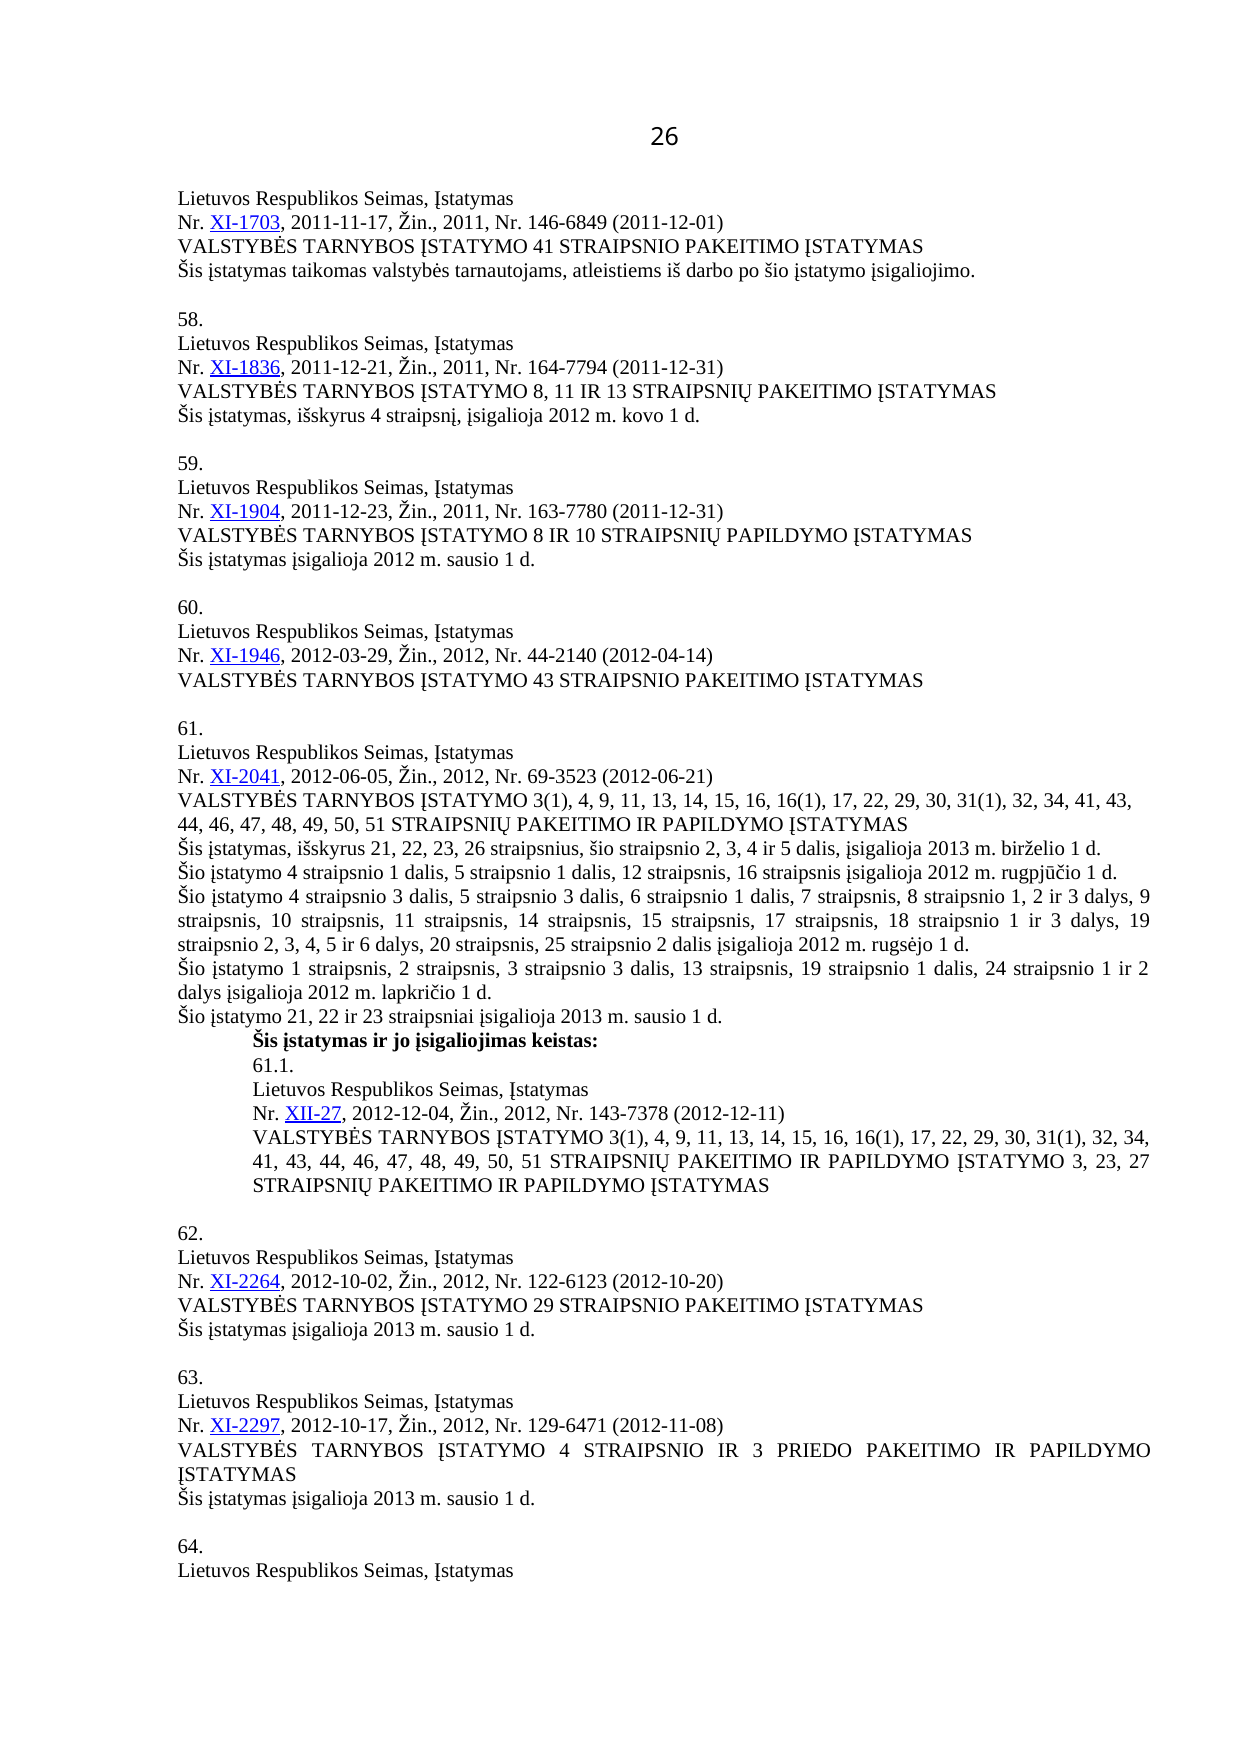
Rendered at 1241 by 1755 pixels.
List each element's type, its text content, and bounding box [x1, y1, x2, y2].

text 58. [177, 307, 1152, 331]
text VALSTYBĖS TARNYBOS ĮSTATYMO 8, 11 IR 13 STRAIPSNIŲ PAKEITIMO ĮSTATYMAS [177, 379, 1152, 403]
text Lietuvos Respublikos Seimas, Įstatymas [177, 1558, 1152, 1582]
text Nr. XI-1703, 2011-11-17, Žin., 2011, Nr. 146-6849 (2011-12-01) [177, 210, 1152, 234]
text Šio įstatymo 4 straipsnio 1 dalis, 5 straipsnio 1 dalis, 12 straipsnis, 16 straipsnis įsigalioja 2012 m. rugpjūčio 1 d. [177, 860, 1152, 884]
text Lietuvos Respublikos Seimas, Įstatymas [177, 619, 1152, 643]
text Nr. XI-2041, 2012-06-05, Žin., 2012, Nr. 69-3523 (2012-06-21) [177, 764, 1152, 788]
text 63. [177, 1365, 1152, 1389]
text Šis įstatymas įsigalioja 2012 m. sausio 1 d. [177, 547, 1152, 571]
text 64. [177, 1534, 1152, 1558]
text Šis įstatymas ir jo įsigaliojimas keistas: [177, 1028, 1152, 1052]
text VALSTYBĖS TARNYBOS ĮSTATYMO 29 STRAIPSNIO PAKEITIMO ĮSTATYMAS [177, 1293, 1152, 1317]
text 60. [177, 595, 1152, 619]
text Lietuvos Respublikos Seimas, Įstatymas [177, 331, 1152, 355]
text VALSTYBĖS TARNYBOS ĮSTATYMO 3(1), 4, 9, 11, 13, 14, 15, 16, 16(1), 17, 22, 29, 30, 31(1), 32, 34, 41, 43, 44, 46, 47, 48, 49, 50, 51 STRAIPSNIŲ PAKEITIMO IR PAPILDYMO ĮSTATYMO 3, 23, 27 STRAIPSNIŲ PAKEITIMO IR PAPILDYMO ĮSTATYMAS [252, 1125, 1152, 1197]
text Lietuvos Respublikos Seimas, Įstatymas [177, 475, 1152, 499]
text Lietuvos Respublikos Seimas, Įstatymas [177, 740, 1152, 764]
text 59. [177, 451, 1152, 475]
text Nr. XI-2297, 2012-10-17, Žin., 2012, Nr. 129-6471 (2012-11-08) [177, 1413, 1152, 1437]
text Šis įstatymas taikomas valstybės tarnautojams, atleistiems iš darbo po šio įstatymo įsigaliojimo. [177, 258, 1152, 282]
text Šis įstatymas, išskyrus 4 straipsnį, įsigalioja 2012 m. kovo 1 d. [177, 403, 1152, 427]
text Nr. XI-1946, 2012-03-29, Žin., 2012, Nr. 44-2140 (2012-04-14) [177, 643, 1152, 667]
text Šio įstatymo 1 straipsnis, 2 straipsnis, 3 straipsnio 3 dalis, 13 straipsnis, 19 straipsnio 1 dalis, 24 straipsnio 1 ir 2 dalys įsigalioja 2012 m. lapkričio 1 d. [177, 956, 1152, 1004]
text VALSTYBĖS TARNYBOS ĮSTATYMO 43 STRAIPSNIO PAKEITIMO ĮSTATYMAS [177, 667, 1152, 692]
text VALSTYBĖS TARNYBOS ĮSTATYMO 41 STRAIPSNIO PAKEITIMO ĮSTATYMAS [177, 234, 1152, 258]
text Šio įstatymo 4 straipsnio 3 dalis, 5 straipsnio 3 dalis, 6 straipsnio 1 dalis, 7 straipsnis, 8 straipsnio 1, 2 ir 3 dalys, 9 straipsnis, 10 straipsnis, 11 straipsnis, 14 straipsnis, 15 straipsnis, 17 straipsnis, 18 straipsnio 1 ir 3 dalys, 19 straipsnio 2, 3, 4, 5 ir 6 dalys, 20 straipsnis, 25 straipsnio 2 dalis įsigalioja 2012 m. rugsėjo 1 d. [177, 884, 1152, 956]
text Šis įstatymas, išskyrus 21, 22, 23, 26 straipsnius, šio straipsnio 2, 3, 4 ir 5 dalis, įsigalioja 2013 m. birželio 1 d. [177, 836, 1152, 860]
text Nr. XI-1904, 2011-12-23, Žin., 2011, Nr. 163-7780 (2011-12-31) [177, 499, 1152, 523]
text Lietuvos Respublikos Seimas, Įstatymas [177, 1389, 1152, 1413]
text Nr. XII-27, 2012-12-04, Žin., 2012, Nr. 143-7378 (2012-12-11) [177, 1101, 1152, 1125]
text VALSTYBĖS TARNYBOS ĮSTATYMO 4 STRAIPSNIO IR 3 PRIEDO PAKEITIMO IR PAPILDYMO ĮSTATYMAS [177, 1437, 1152, 1486]
text Lietuvos Respublikos Seimas, Įstatymas [177, 1077, 1152, 1101]
text VALSTYBĖS TARNYBOS ĮSTATYMO 3(1), 4, 9, 11, 13, 14, 15, 16, 16(1), 17, 22, 29, 30, 31(1), 32, 34, 41, 43, 44, 46, 47, 48, 49, 50, 51 STRAIPSNIŲ PAKEITIMO IR PAPILDYMO ĮSTATYMAS [177, 788, 1152, 836]
text 62. [177, 1221, 1152, 1245]
text Lietuvos Respublikos Seimas, Įstatymas [177, 186, 1152, 210]
text VALSTYBĖS TARNYBOS ĮSTATYMO 8 IR 10 STRAIPSNIŲ PAPILDYMO ĮSTATYMAS [177, 523, 1152, 547]
text Nr. XI-2264, 2012-10-02, Žin., 2012, Nr. 122-6123 (2012-10-20) [177, 1269, 1152, 1293]
text Nr. XI-1836, 2011-12-21, Žin., 2011, Nr. 164-7794 (2011-12-31) [177, 355, 1152, 379]
text Šis įstatymas įsigalioja 2013 m. sausio 1 d. [177, 1317, 1152, 1341]
text Lietuvos Respublikos Seimas, Įstatymas [177, 1245, 1152, 1269]
text Šio įstatymo 21, 22 ir 23 straipsniai įsigalioja 2013 m. sausio 1 d. [177, 1004, 1152, 1028]
text 61. [177, 716, 1152, 740]
text Šis įstatymas įsigalioja 2013 m. sausio 1 d. [177, 1486, 1152, 1510]
text 61.1. [177, 1052, 1152, 1077]
